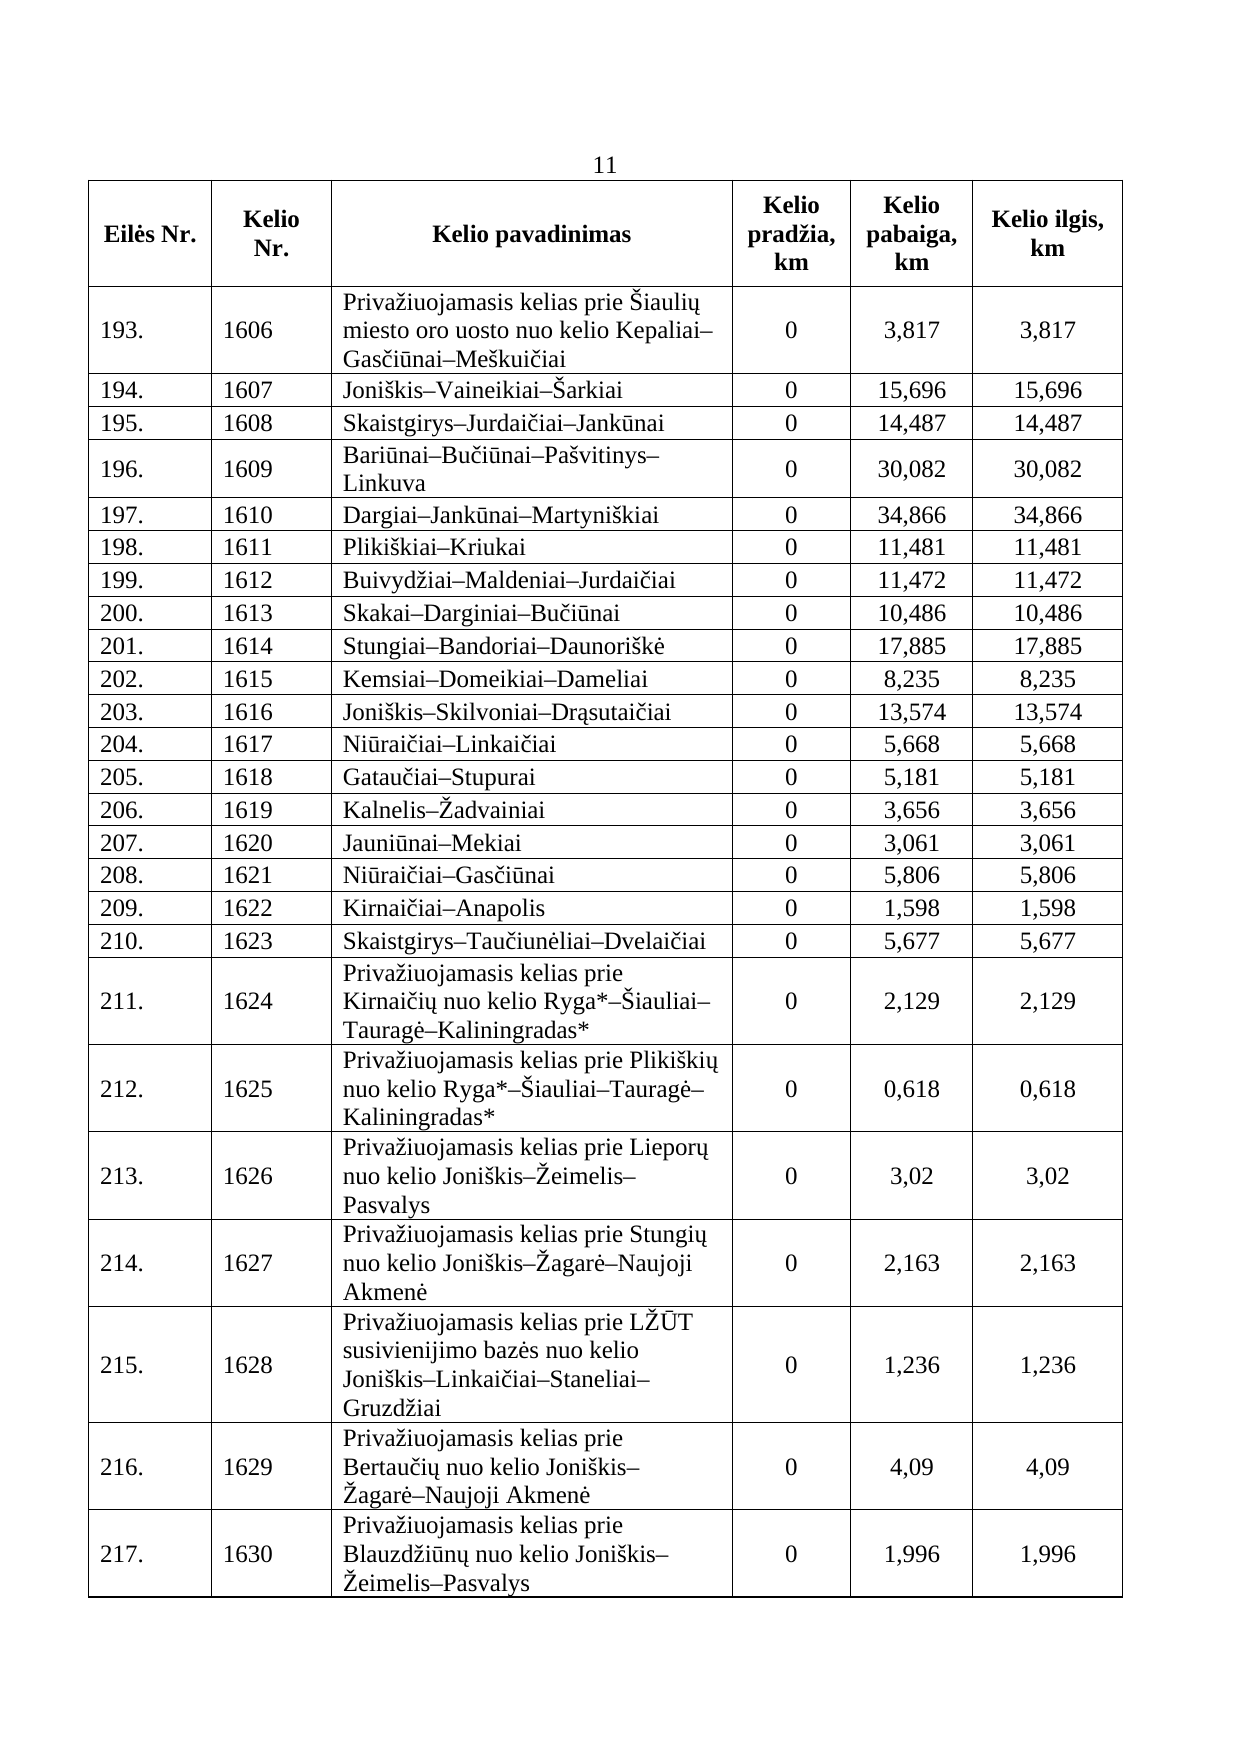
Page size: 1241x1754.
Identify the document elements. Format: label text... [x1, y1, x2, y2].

table_cell 195. [89, 407, 211, 439]
table_cell 1630 [212, 1510, 331, 1596]
table_cell 0 [733, 695, 850, 727]
table_cell Stungiai–Bandoriai–Daunoriškė [332, 630, 732, 661]
table_cell 1616 [212, 695, 331, 727]
table_cell 0 [733, 1307, 850, 1422]
table_cell 1628 [212, 1307, 331, 1422]
table_cell 11,481 [851, 531, 972, 563]
table_cell 0 [733, 826, 850, 858]
table_cell Kemsiai–Domeikiai–Dameliai [332, 662, 732, 694]
table_cell 200. [89, 597, 211, 628]
table_cell 210. [89, 925, 211, 957]
table_cell 2,129 [973, 958, 1122, 1044]
table_cell Skaistgirys–Taučiunėliai–Dvelaičiai [332, 925, 732, 957]
table_cell 1617 [212, 728, 331, 760]
table_cell 0 [733, 597, 850, 628]
table_cell 5,181 [851, 761, 972, 792]
table_header Kelio pavadinimas [332, 181, 732, 286]
table_cell 2,163 [851, 1220, 972, 1306]
table_cell 207. [89, 826, 211, 858]
table_cell 4,09 [973, 1423, 1122, 1509]
table_cell 205. [89, 761, 211, 792]
table_cell 11,472 [973, 564, 1122, 596]
table_cell 214. [89, 1220, 211, 1306]
table_cell 5,668 [851, 728, 972, 760]
table_cell 1619 [212, 794, 331, 825]
table_cell 15,696 [973, 374, 1122, 406]
table_cell 209. [89, 892, 211, 924]
table_cell 204. [89, 728, 211, 760]
table_cell 215. [89, 1307, 211, 1422]
table_header Kelio pradžia, km [733, 181, 850, 286]
table_cell 216. [89, 1423, 211, 1509]
table_cell 3,817 [851, 287, 972, 373]
table_cell 1613 [212, 597, 331, 628]
table_cell 0 [733, 761, 850, 792]
table_cell 1625 [212, 1045, 331, 1131]
table_cell 208. [89, 859, 211, 891]
table_cell 1621 [212, 859, 331, 891]
table_cell 0,618 [973, 1045, 1122, 1131]
table_cell 194. [89, 374, 211, 406]
table_cell 1624 [212, 958, 331, 1044]
table_cell 211. [89, 958, 211, 1044]
table_cell 8,235 [973, 662, 1122, 694]
table_cell Privažiuojamasis kelias prie Stungių nuo kelio Joniškis–Žagarė–Naujoji Akmenė [332, 1220, 732, 1306]
table_cell 5,181 [973, 761, 1122, 792]
table_cell 198. [89, 531, 211, 563]
table_cell 13,574 [851, 695, 972, 727]
table_cell 14,487 [973, 407, 1122, 439]
table_header Eilės Nr. [89, 181, 211, 286]
table_cell Privažiuojamasis kelias prie LŽŪT susivienijimo bazės nuo kelio Joniškis–Linkaičiai–Staneliai–Gruzdžiai [332, 1307, 732, 1422]
table_cell 1,996 [851, 1510, 972, 1596]
table_cell 3,02 [851, 1132, 972, 1218]
table_cell 0 [733, 662, 850, 694]
table_cell 5,806 [973, 859, 1122, 891]
table_cell 213. [89, 1132, 211, 1218]
table_cell 30,082 [973, 440, 1122, 497]
table_cell 0 [733, 1220, 850, 1306]
table_cell 1,236 [851, 1307, 972, 1422]
table_cell 8,235 [851, 662, 972, 694]
table_cell Kirnaičiai–Anapolis [332, 892, 732, 924]
table_cell 0 [733, 440, 850, 497]
table_cell Privažiuojamasis kelias prie Bertaučių nuo kelio Joniškis–Žagarė–Naujoji Akmenė [332, 1423, 732, 1509]
table_cell 1626 [212, 1132, 331, 1218]
table_cell Plikiškiai–Kriukai [332, 531, 732, 563]
table_cell 1612 [212, 564, 331, 596]
table_cell 0 [733, 1510, 850, 1596]
table_cell Gataučiai–Stupurai [332, 761, 732, 792]
table_cell 1614 [212, 630, 331, 661]
table_cell 0 [733, 794, 850, 825]
table_cell 0 [733, 892, 850, 924]
table_cell 30,082 [851, 440, 972, 497]
table_cell 1608 [212, 407, 331, 439]
table_cell 1,598 [973, 892, 1122, 924]
table_cell Joniškis–Skilvoniai–Drąsutaičiai [332, 695, 732, 727]
table_cell 5,668 [973, 728, 1122, 760]
table_cell 201. [89, 630, 211, 661]
table_cell 1609 [212, 440, 331, 497]
table_cell 34,866 [851, 498, 972, 530]
table_cell 5,677 [851, 925, 972, 957]
table_cell 10,486 [973, 597, 1122, 628]
table_cell Bariūnai–Bučiūnai–Pašvitinys–Linkuva [332, 440, 732, 497]
table_header Kelio ilgis, km [973, 181, 1122, 286]
table_cell 0 [733, 1045, 850, 1131]
table_cell 0 [733, 1132, 850, 1218]
table_cell 206. [89, 794, 211, 825]
table_cell 196. [89, 440, 211, 497]
table_header Kelio Nr. [212, 181, 331, 286]
table_cell 1611 [212, 531, 331, 563]
table_cell Buivydžiai–Maldeniai–Jurdaičiai [332, 564, 732, 596]
table_cell 1607 [212, 374, 331, 406]
table_cell 0,618 [851, 1045, 972, 1131]
table_cell 3,656 [851, 794, 972, 825]
table_cell 1629 [212, 1423, 331, 1509]
table_cell 1615 [212, 662, 331, 694]
table_cell 11,472 [851, 564, 972, 596]
table_cell 1618 [212, 761, 331, 792]
table_cell 13,574 [973, 695, 1122, 727]
table_cell 0 [733, 958, 850, 1044]
table_cell 0 [733, 728, 850, 760]
table_cell 1,996 [973, 1510, 1122, 1596]
table_cell 0 [733, 1423, 850, 1509]
table_cell Dargiai–Jankūnai–Martyniškiai [332, 498, 732, 530]
table_cell 11,481 [973, 531, 1122, 563]
table_cell 5,677 [973, 925, 1122, 957]
table_cell 1627 [212, 1220, 331, 1306]
table_cell 1622 [212, 892, 331, 924]
table_cell 5,806 [851, 859, 972, 891]
table_cell 10,486 [851, 597, 972, 628]
table_cell 203. [89, 695, 211, 727]
table_cell 0 [733, 407, 850, 439]
table_cell 1623 [212, 925, 331, 957]
table_cell 0 [733, 531, 850, 563]
table_cell 3,656 [973, 794, 1122, 825]
table_cell Privažiuojamasis kelias prie Plikiškių nuo kelio Ryga*–Šiauliai–Tauragė–Kaliningradas* [332, 1045, 732, 1131]
table_cell 17,885 [851, 630, 972, 661]
table_cell 4,09 [851, 1423, 972, 1509]
table_cell 2,163 [973, 1220, 1122, 1306]
table_cell Privažiuojamasis kelias prie Šiaulių miesto oro uosto nuo kelio Kepaliai–Gasčiūnai–Meškuičiai [332, 287, 732, 373]
table_cell 0 [733, 498, 850, 530]
table_cell Niūraičiai–Gasčiūnai [332, 859, 732, 891]
table_cell 199. [89, 564, 211, 596]
table_cell Privažiuojamasis kelias prie Kirnaičių nuo kelio Ryga*–Šiauliai–Tauragė–Kaliningradas* [332, 958, 732, 1044]
table_cell 2,129 [851, 958, 972, 1044]
table_cell 3,061 [851, 826, 972, 858]
table_cell 1610 [212, 498, 331, 530]
table_cell 0 [733, 925, 850, 957]
table_cell Jauniūnai–Mekiai [332, 826, 732, 858]
table_cell Privažiuojamasis kelias prie Lieporų nuo kelio Joniškis–Žeimelis–Pasvalys [332, 1132, 732, 1218]
table_cell 3,061 [973, 826, 1122, 858]
table_cell 1620 [212, 826, 331, 858]
table_cell 17,885 [973, 630, 1122, 661]
table_cell Niūraičiai–Linkaičiai [332, 728, 732, 760]
table_cell 0 [733, 374, 850, 406]
table_cell 1,598 [851, 892, 972, 924]
table_cell Kalnelis–Žadvainiai [332, 794, 732, 825]
table_cell 34,866 [973, 498, 1122, 530]
table_cell 217. [89, 1510, 211, 1596]
table_cell 1606 [212, 287, 331, 373]
table_cell Skaistgirys–Jurdaičiai–Jankūnai [332, 407, 732, 439]
table_cell 202. [89, 662, 211, 694]
table_cell Joniškis–Vaineikiai–Šarkiai [332, 374, 732, 406]
table_cell 3,817 [973, 287, 1122, 373]
table_cell 212. [89, 1045, 211, 1131]
table_cell 3,02 [973, 1132, 1122, 1218]
table_cell 0 [733, 630, 850, 661]
table_header Kelio pabaiga, km [851, 181, 972, 286]
table_cell Privažiuojamasis kelias prie Blauzdžiūnų nuo kelio Joniškis–Žeimelis–Pasvalys [332, 1510, 732, 1596]
table_cell 197. [89, 498, 211, 530]
table_cell 193. [89, 287, 211, 373]
table_cell 1,236 [973, 1307, 1122, 1422]
table_cell Skakai–Darginiai–Bučiūnai [332, 597, 732, 628]
table_cell 0 [733, 859, 850, 891]
table_cell 15,696 [851, 374, 972, 406]
table_cell 14,487 [851, 407, 972, 439]
table_cell 0 [733, 287, 850, 373]
table_cell 0 [733, 564, 850, 596]
